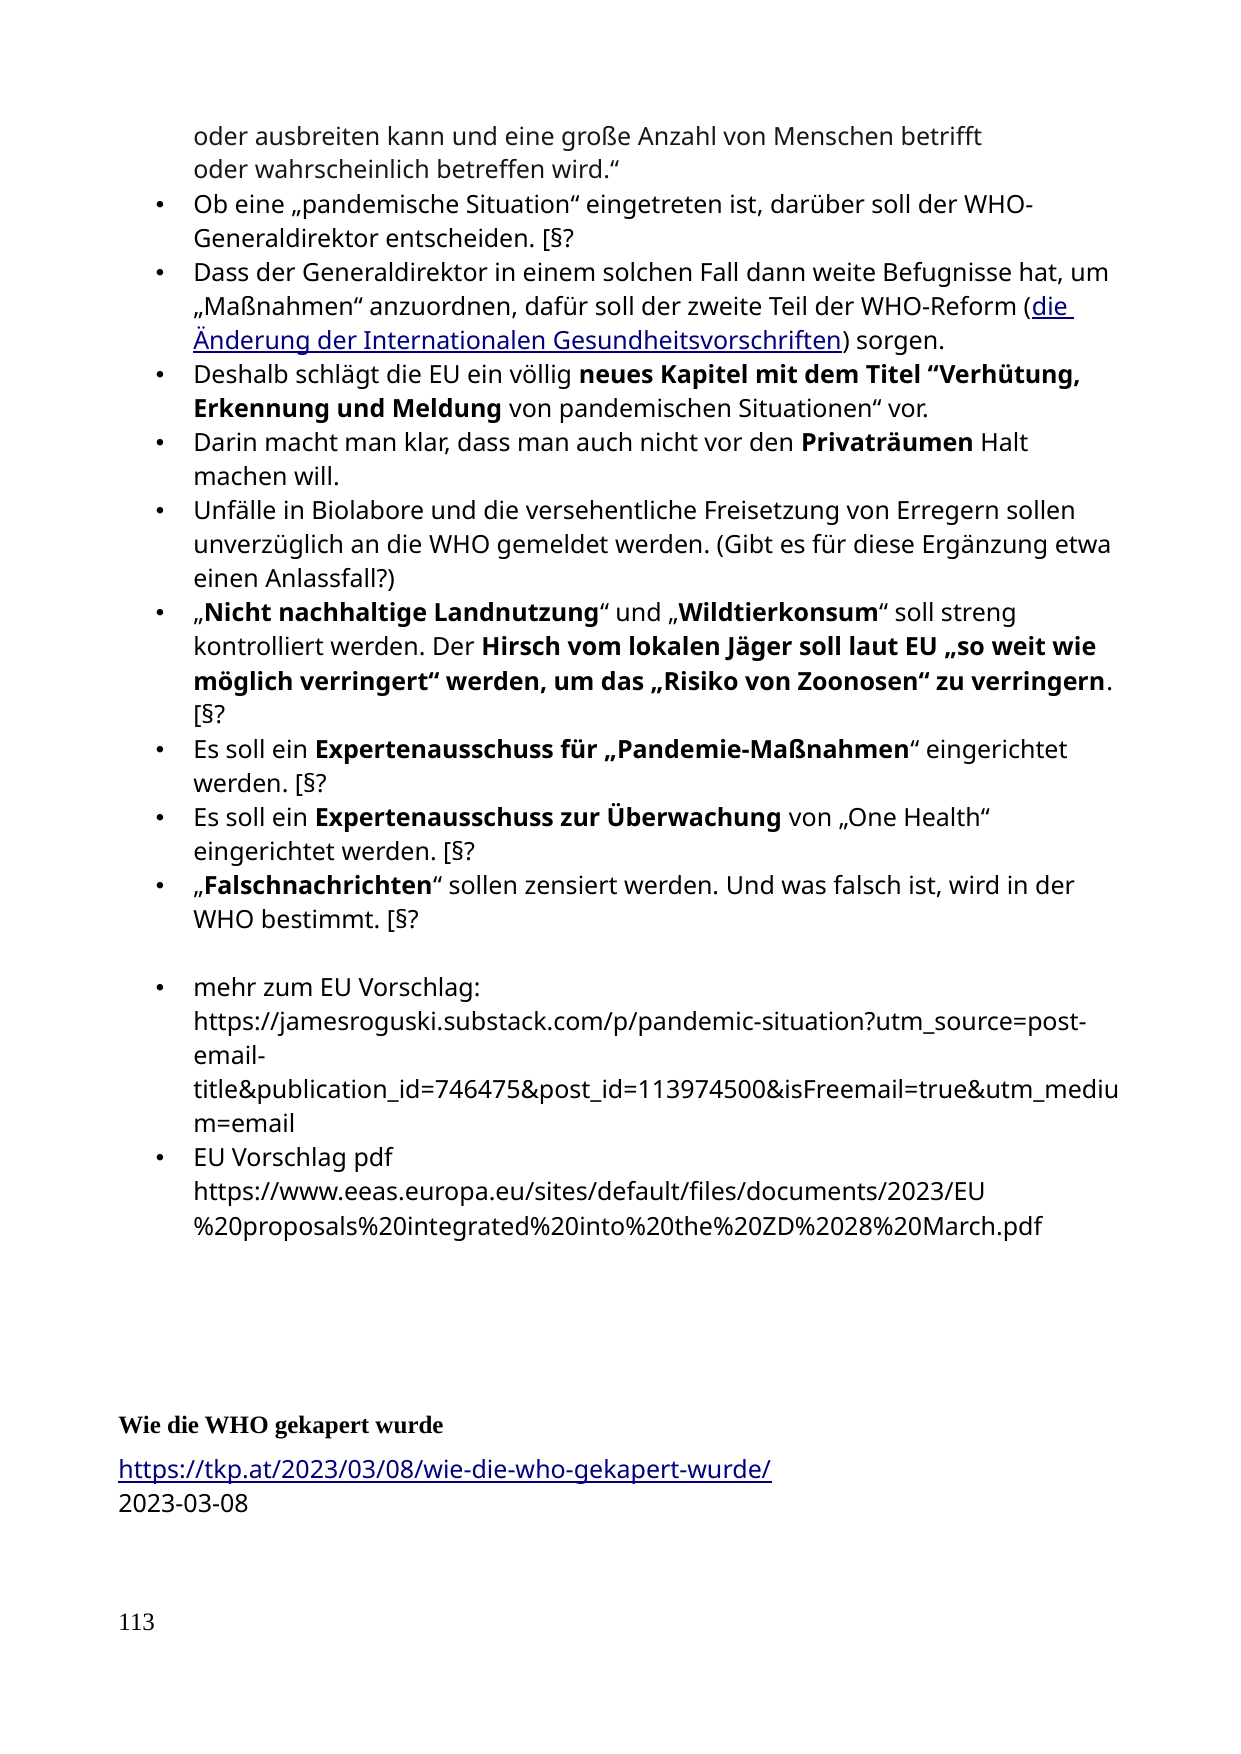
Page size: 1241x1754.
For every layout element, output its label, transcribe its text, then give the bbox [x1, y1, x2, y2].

list „Falschnachrichten“ sollen zensiert werden. Und was falsch ist, wird in der WHO bestimmt. [§? [156, 867, 1122, 936]
list „Nicht nachhaltige Landnutzung“ und „Wildtierkonsum“ soll streng kontrolliert werden. Der Hirsch vom lokalen Jäger soll laut EU „so weit wie möglich verringert“ werden, um das „Risiko von Zoonosen“ zu verringern. [§? [156, 595, 1122, 731]
list Ob eine „pandemische Situation“ eingetreten ist, darüber soll der WHO-Generaldirektor entscheiden. [§? [156, 186, 1122, 254]
text 2023-03-08 [118, 1486, 1122, 1520]
list Darin macht man klar, dass man auch nicht vor den Privaträumen Halt machen will. [156, 425, 1122, 493]
list Es soll ein Expertenausschuss zur Überwachung von „One Health“ eingerichtet werden. [§? [156, 799, 1122, 867]
list Es soll ein Expertenausschuss für „Pandemie-Maßnahmen“ eingerichtet werden. [§? [156, 731, 1122, 799]
list Dass der Generaldirektor in einem solchen Fall dann weite Befugnisse hat, um „Maßnahmen“ anzuordnen, dafür soll der zweite Teil der WHO-Reform (die Änderung der Internationalen Gesundheitsvorschriften) sorgen. [156, 254, 1122, 357]
list EU Vorschlag pdf https://www.eeas.europa.eu/sites/default/files/documents/2023/EU%20proposals%20integrated%20into%20the%20ZD%2028%20March.pdf [156, 1140, 1122, 1242]
subtitle Wie die WHO gekapert wurde [118, 1411, 1122, 1439]
text https://tkp.at/2023/03/08/wie-die-who-gekapert-wurde/ [118, 1452, 1122, 1486]
list Deshalb schlägt die EU ein völlig neues Kapitel mit dem Titel “Verhütung, Erkennung und Meldung von pandemischen Situationen“ vor. [156, 357, 1122, 425]
list mehr zum EU Vorschlag: https://jamesroguski.substack.com/p/pandemic-situation?utm_source=post-email-title&publication_id=746475&post_id=113974500&isFreemail=true&utm_medium=email [156, 970, 1122, 1140]
list Unfälle in Biolabore und die versehentliche Freisetzung von Erregern sollen unverzüglich an die WHO gemeldet werden. (Gibt es für diese Ergänzung etwa einen Anlassfall?) [156, 493, 1122, 595]
list oder ausbreiten kann und eine große Anzahl von Menschen betrifft oder wahrscheinlich betreffen wird.“ [156, 118, 1122, 186]
